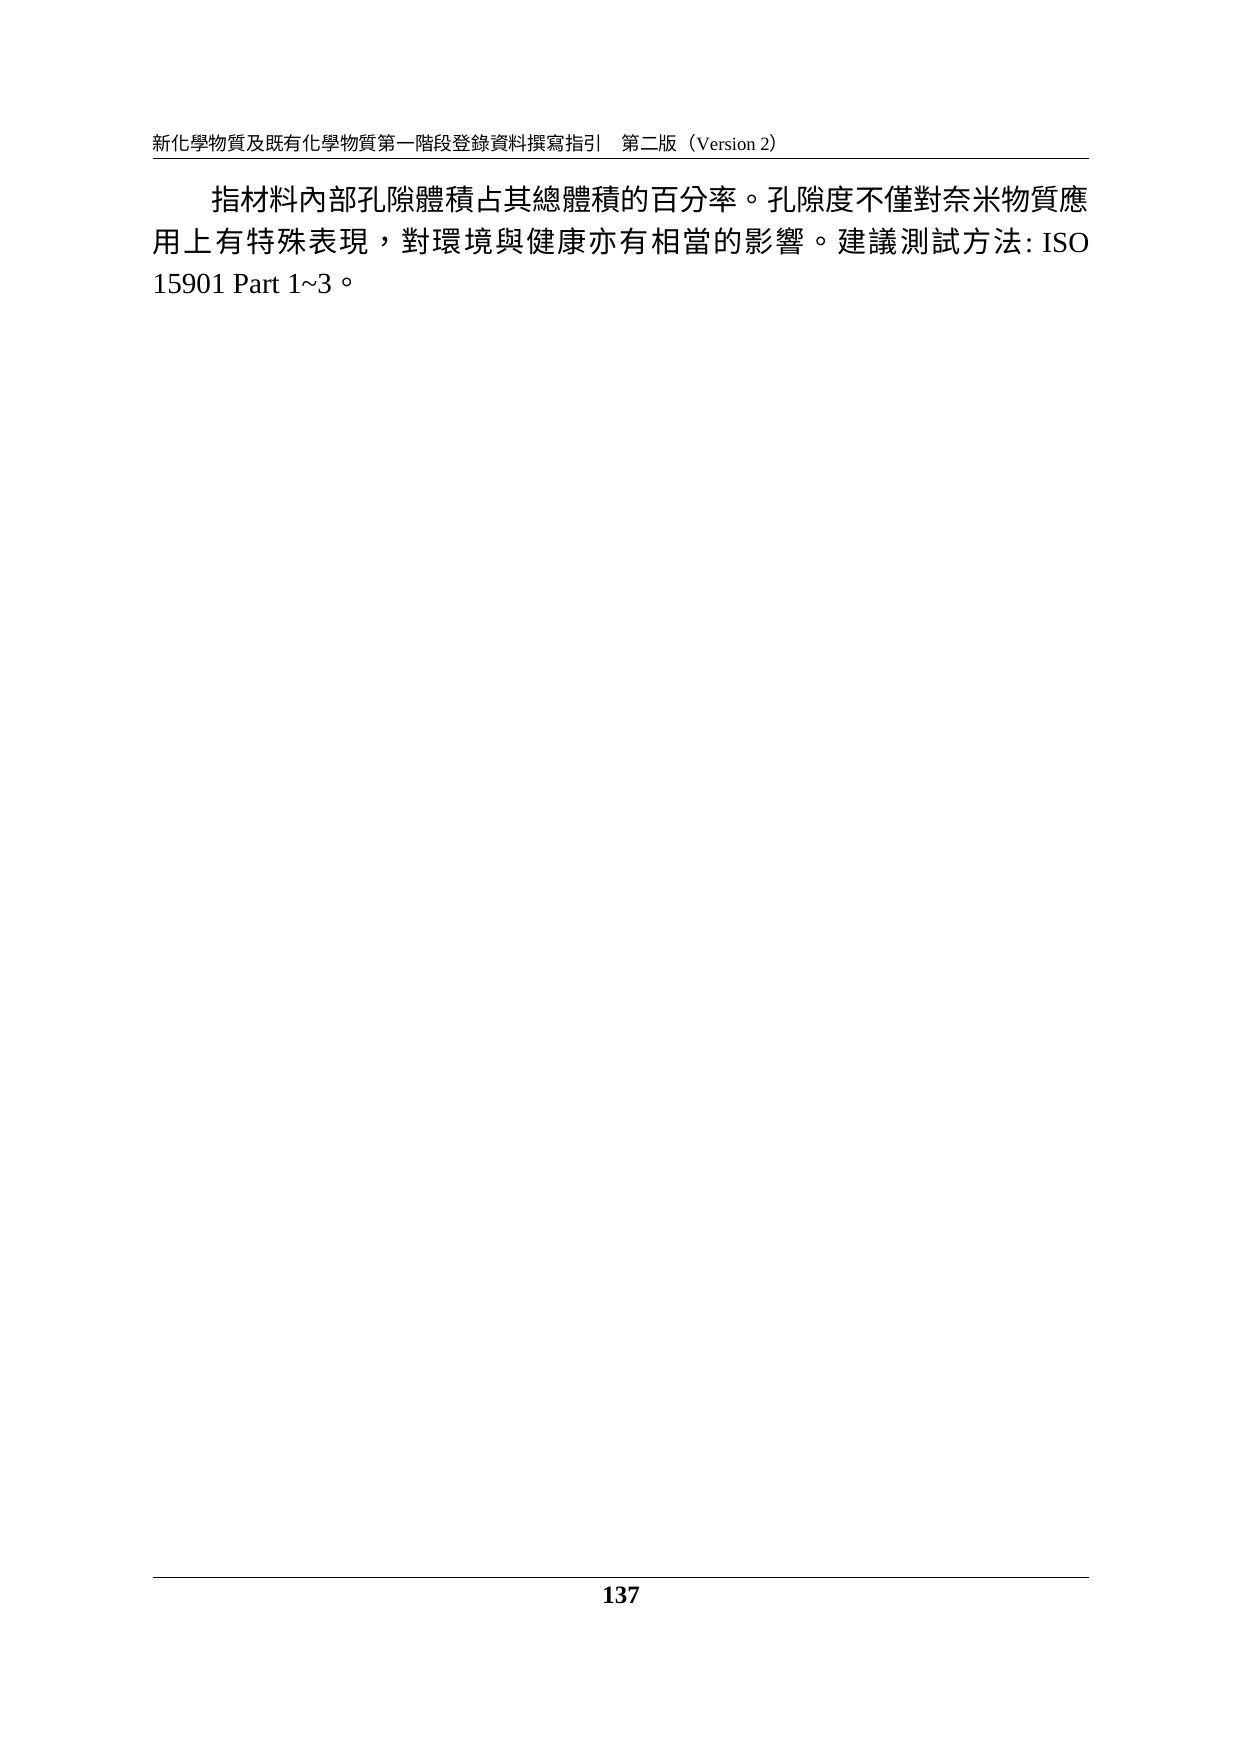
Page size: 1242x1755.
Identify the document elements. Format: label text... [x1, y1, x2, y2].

text 指材料內部孔隙體積占其總體積的百分率。孔隙度不僅對奈米物質應用上有特殊表現，對環境與健康亦有相當的影響。建議測試方法: ISO 15901 Part 1~3。 [152, 177, 1089, 302]
